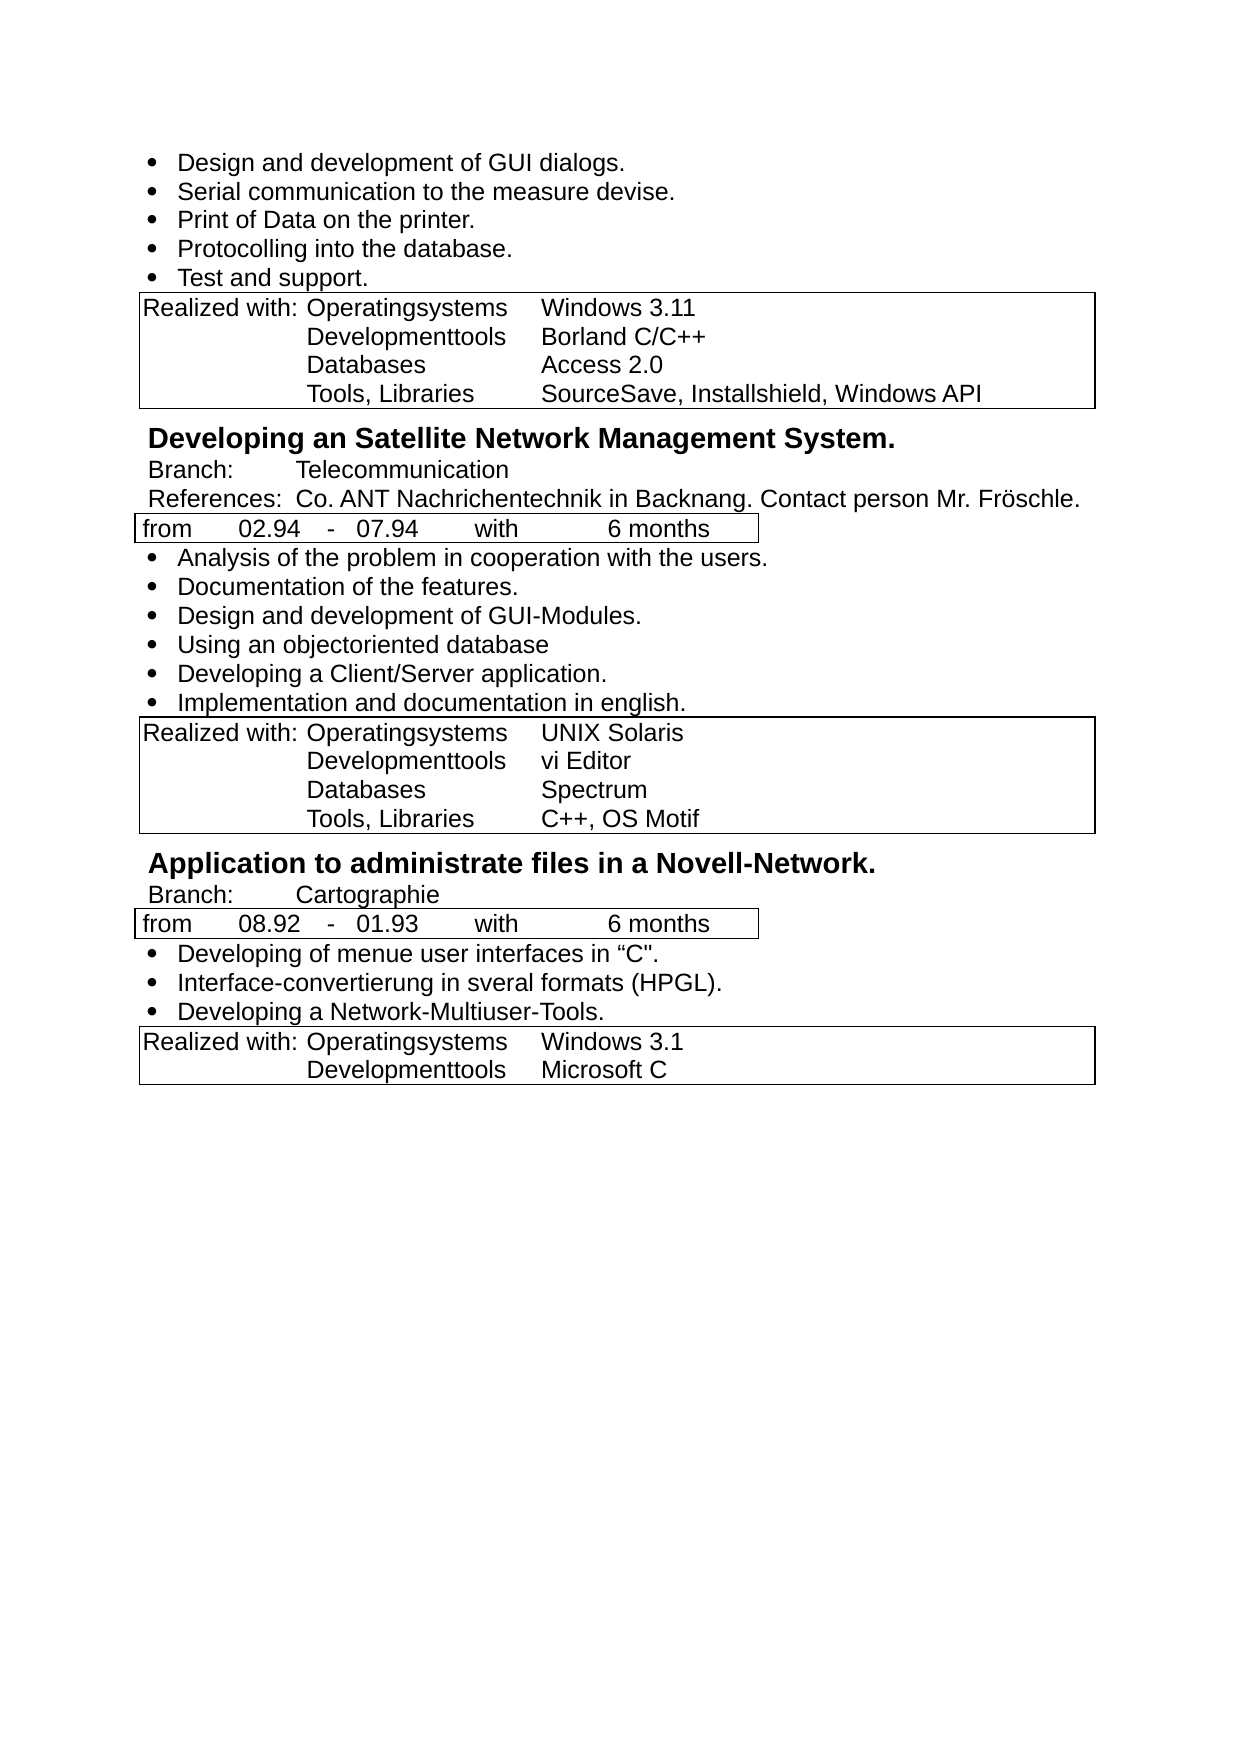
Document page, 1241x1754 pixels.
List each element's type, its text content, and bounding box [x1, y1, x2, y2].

table_header Windows 3.1 [538, 1027, 1094, 1056]
list Implementation and documentation in english. [148, 688, 1104, 716]
table_cell Tools, Libraries [303, 379, 538, 408]
table_header - [319, 909, 349, 938]
subtitle Developing an Satellite Network Management System. [148, 421, 1104, 455]
table_header Operatingsystems [303, 1027, 538, 1056]
table_cell Databases [303, 350, 538, 379]
table_header Operatingsystems [303, 718, 538, 746]
table_cell Access 2.0 [538, 350, 1094, 379]
table_header Windows 3.11 [538, 293, 1094, 322]
table_header with [467, 909, 600, 938]
table_cell [140, 804, 303, 832]
table_header Operatingsystems [303, 293, 538, 322]
list Developing of menue user interfaces in “C". [148, 939, 1104, 968]
table_cell Borland C/C++ [538, 322, 1094, 350]
list Test and support. [148, 263, 1104, 292]
table_header Realized with: [140, 1027, 303, 1056]
table_cell [140, 1056, 303, 1084]
table_header 08.92 [231, 909, 319, 938]
table_header Realized with: [140, 293, 303, 322]
table_header 01.93 [349, 909, 467, 938]
table_header Realized with: [140, 718, 303, 746]
table_cell Tools, Libraries [303, 804, 538, 832]
list Developing a Network-Multiuser-Tools. [148, 997, 1104, 1026]
text Branch: Cartographie [148, 879, 1104, 908]
table_cell SourceSave, Installshield, Windows API [538, 379, 1094, 408]
table_cell vi Editor [538, 746, 1094, 775]
text Branch: Telecommunication [148, 455, 1104, 484]
table_cell [140, 746, 303, 775]
text References: Co. ANT Nachrichentechnik in Backnang. Contact person Mr. Fröschle. [148, 484, 1104, 512]
table_cell Spectrum [538, 775, 1094, 804]
table_cell C++, OS Motif [538, 804, 1094, 832]
table_header 07.94 [349, 514, 467, 542]
list Design and development of GUI-Modules. [148, 601, 1104, 630]
list Protocolling into the database. [148, 234, 1104, 263]
list Print of Data on the printer. [148, 205, 1104, 234]
subtitle Application to administrate files in a Novell-Network. [148, 846, 1104, 879]
list Developing a Client/Server application. [148, 659, 1104, 688]
table_cell [140, 379, 303, 408]
list Using an objectoriented database [148, 630, 1104, 659]
table_cell [140, 775, 303, 804]
list Serial communication to the measure devise. [148, 176, 1104, 205]
table_header with [467, 514, 600, 542]
list Design and development of GUI dialogs. [148, 148, 1104, 176]
table_cell Developmenttools [303, 746, 538, 775]
table_cell Databases [303, 775, 538, 804]
table_header - [319, 514, 349, 542]
table_header 6 months [600, 514, 758, 542]
table_header 6 months [600, 909, 758, 938]
table_header UNIX Solaris [538, 718, 1094, 746]
table_header 02.94 [231, 514, 319, 542]
table_header from [136, 514, 231, 542]
table_cell Developmenttools [303, 1056, 538, 1084]
table_header from [136, 909, 231, 938]
list Analysis of the problem in cooperation with the users. [148, 543, 1104, 572]
list Interface-convertierung in sveral formats (HPGL). [148, 968, 1104, 997]
table_cell [140, 322, 303, 350]
table_cell Developmenttools [303, 322, 538, 350]
table_cell Microsoft C [538, 1056, 1094, 1084]
table_cell [140, 350, 303, 379]
list Documentation of the features. [148, 572, 1104, 601]
